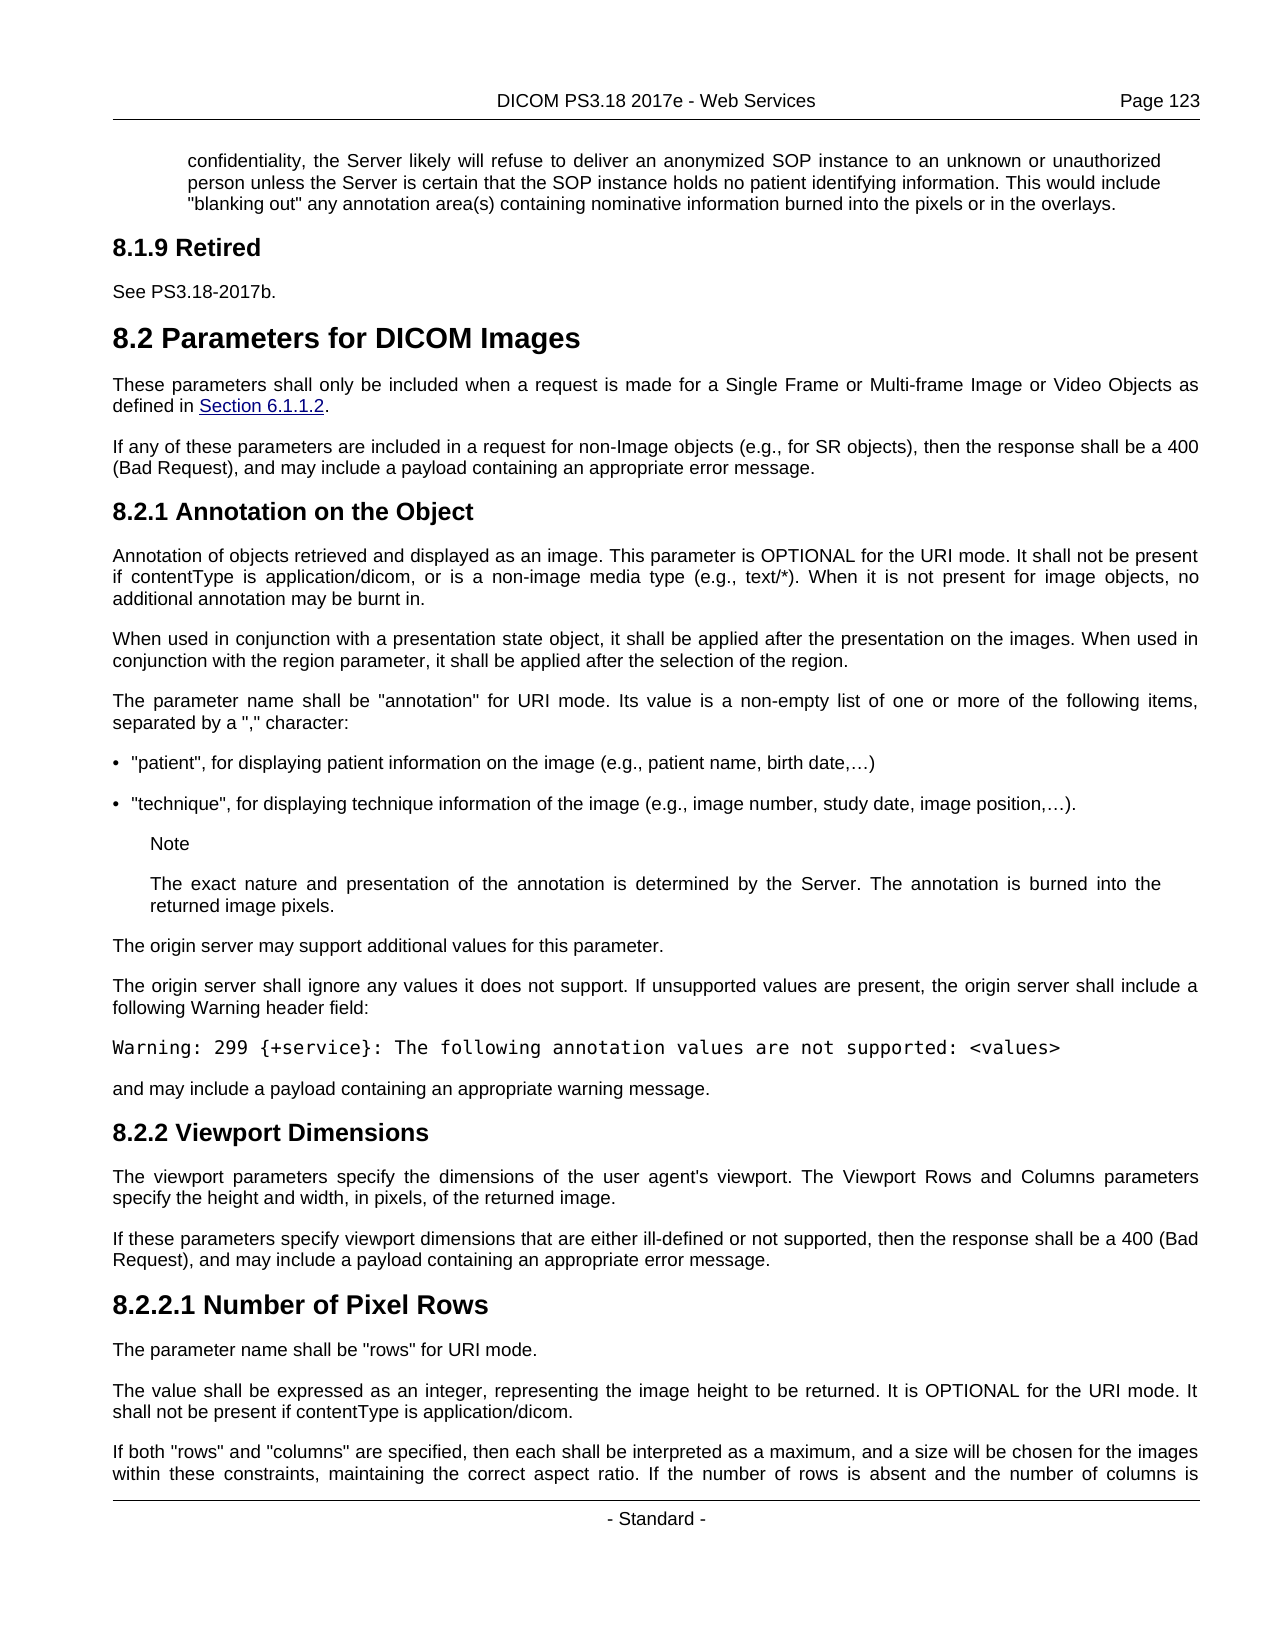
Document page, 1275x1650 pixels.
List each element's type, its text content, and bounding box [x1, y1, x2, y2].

text 8.2 Parameters for DICOM Images [112, 321, 1200, 355]
text 8.1.9 Retired [112, 233, 1200, 262]
text The parameter name shall be "annotation" for URI mode. Its value is a non-empty list of one or more of the following items, separated by a "," character: [112, 690, 1200, 733]
text The exact nature and presentation of the annotation is determined by the Server. The annotation is burned into the returned image pixels. [150, 873, 1162, 916]
text 8.2.2 Viewport Dimensions [112, 1118, 1200, 1147]
text These parameters shall only be included when a request is made for a Single Frame or Multi-frame Image or Video Objects as defined in Section 6.1.1.2. [112, 373, 1200, 417]
text If these parameters specify viewport dimensions that are either ill-defined or not supported, then the response shall be a 400 (Bad Request), and may include a payload containing an appropriate error message. [112, 1227, 1200, 1270]
text The origin server may support additional values for this parameter. [112, 935, 1200, 956]
text 8.2.2.1 Number of Pixel Rows [112, 1289, 1200, 1320]
list "patient", for displaying patient information on the image (e.g., patient name, birth date,…) [112, 752, 1200, 773]
text The parameter name shall be "rows" for URI mode. [112, 1339, 1200, 1361]
text Annotation of objects retrieved and displayed as an image. This parameter is OPTIONAL for the URI mode. It shall not be present if contentType is application/dicom, or is a non-image media type (e.g., text/*). When it is not present for image objects, no additional annotation may be burnt in. [112, 545, 1200, 609]
text and may include a payload containing an appropriate warning message. [112, 1078, 1200, 1099]
text The value shall be expressed as an integer, representing the image height to be returned. It is OPTIONAL for the URI mode. It shall not be present if contentType is application/dicom. [112, 1379, 1200, 1423]
text Note [150, 833, 1162, 854]
text Warning: 299 {+service}: The following annotation values are not supported: <values> [112, 1037, 1200, 1059]
list "technique", for displaying technique information of the image (e.g., image number, study date, image position,…). [112, 792, 1200, 814]
text The origin server shall ignore any values it does not support. If unsupported values are present, the origin server shall include a following Warning header field: [112, 975, 1200, 1018]
text See PS3.18-2017b. [112, 281, 1200, 302]
text 8.2.1 Annotation on the Object [112, 497, 1200, 526]
list confidentiality, the Server likely will refuse to deliver an anonymized SOP instance to an unknown or unauthorized person unless the Server is certain that the SOP instance holds no patient identifying information. This would include "blanking out" any annotation area(s) containing nominative information burned into the pixels or in the overlays. [150, 150, 1162, 215]
text If both "rows" and "columns" are specified, then each shall be interpreted as a maximum, and a size will be chosen for the images within these constraints, maintaining the correct aspect ratio. If the number of rows is absent and the number of columns is [112, 1441, 1200, 1484]
text If any of these parameters are included in a request for non-Image objects (e.g., for SR objects), then the response shall be a 400 (Bad Request), and may include a payload containing an appropriate error message. [112, 435, 1200, 478]
text When used in conjunction with a presentation state object, it shall be applied after the presentation on the images. When used in conjunction with the region parameter, it shall be applied after the selection of the region. [112, 628, 1200, 671]
text The viewport parameters specify the dimensions of the user agent's viewport. The Viewport Rows and Columns parameters specify the height and width, in pixels, of the returned image. [112, 1165, 1200, 1208]
